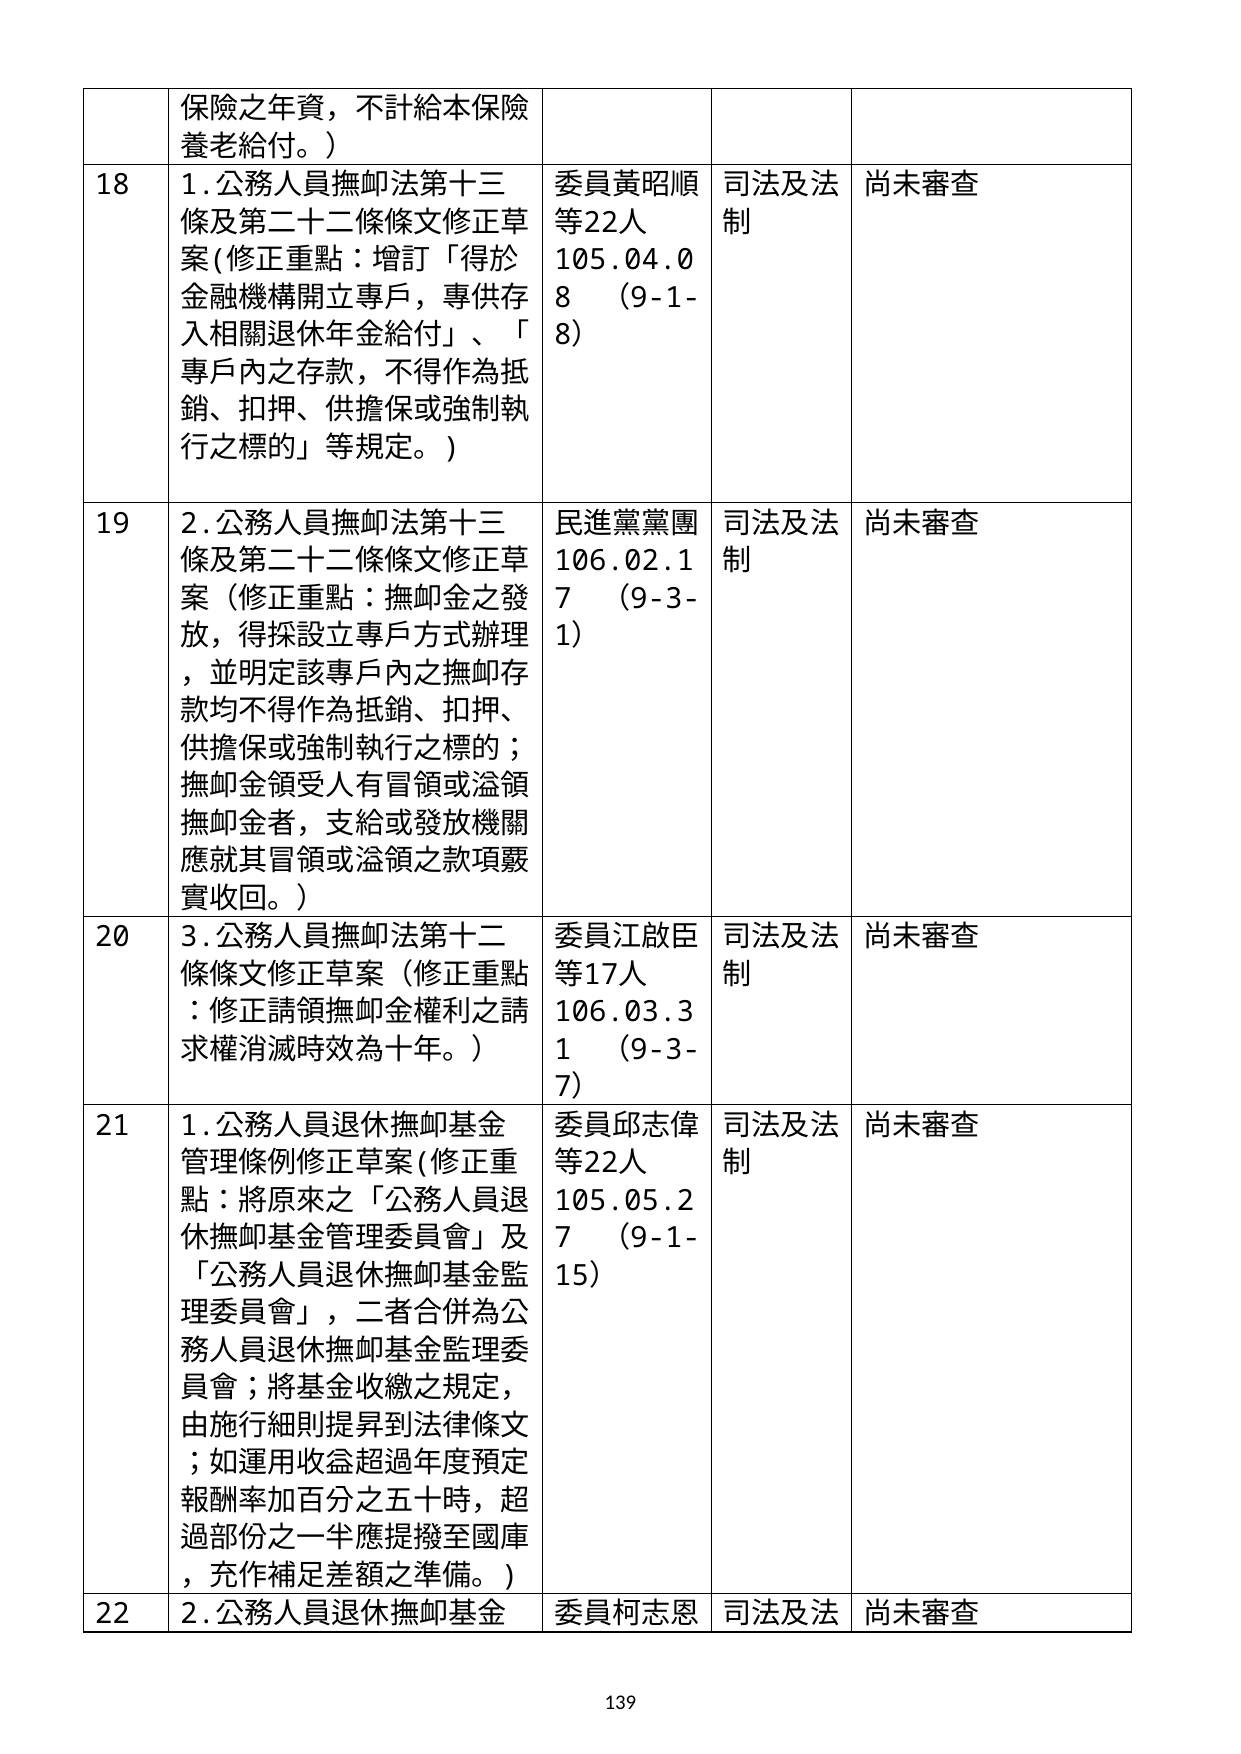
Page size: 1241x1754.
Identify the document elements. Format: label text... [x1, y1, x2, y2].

table_cell 尚未審查 [852, 165, 1131, 502]
table_cell 18 [84, 165, 168, 502]
table_cell 尚未審查 [852, 1594, 1131, 1631]
table_cell 21 [84, 1105, 168, 1593]
table_cell 委員江啟臣等17人 106.03.31 （9-3-7） [543, 917, 711, 1104]
table_cell 委員柯志恩 [543, 1594, 711, 1631]
table_cell 司法及法制 [712, 1105, 851, 1593]
table_cell 民進黨黨團 106.02.17 （9-3-1） [543, 503, 711, 916]
table_cell 2.公務人員撫卹法第十三條及第二十二條條文修正草案（修正重點：撫卹金之發放，得採設立專戶方式辦理，並明定該專戶內之撫卹存款均不得作為抵銷、扣押、供擔保或強制執行之標的；撫卹金領受人有冒領或溢領撫卹金者，支給或發放機關應就其冒領或溢領之款項覈實收回。） [169, 503, 542, 916]
table_cell 3.公務人員撫卹法第十二條條文修正草案（修正重點：修正請領撫卹金權利之請求權消滅時效為十年。） [169, 917, 542, 1104]
table_cell [852, 89, 1131, 164]
table_cell 1.公務人員撫卹法第十三條及第二十二條條文修正草案(修正重點：增訂「得於金融機構開立專戶，專供存入相關退休年金給付」、「專戶內之存款，不得作為抵銷、扣押、供擔保或強制執行之標的」等規定。) [169, 165, 542, 502]
table_cell 司法及法制 [712, 503, 851, 916]
table_cell 22 [84, 1594, 168, 1631]
table_cell 委員黃昭順等22人 105.04.08 （9-1-8） [543, 165, 711, 502]
table_cell [84, 89, 168, 164]
table_cell 1.公務人員退休撫卹基金管理條例修正草案(修正重點：將原來之「公務人員退休撫卹基金管理委員會」及「公務人員退休撫卹基金監理委員會」，二者合併為公務人員退休撫卹基金監理委員會；將基金收繳之規定，由施行細則提昇到法律條文；如運用收益超過年度預定報酬率加百分之五十時，超過部份之一半應提撥至國庫，充作補足差額之準備。) [169, 1105, 542, 1593]
table_cell 2.公務人員退休撫卹基金 [169, 1594, 542, 1631]
table_cell 委員邱志偉等22人 105.05.27 （9-1-15） [543, 1105, 711, 1593]
table_cell 19 [84, 503, 168, 916]
table_cell 保險之年資，不計給本保險養老給付。） [169, 89, 542, 164]
table_cell 20 [84, 917, 168, 1104]
table_cell 司法及法制 [712, 917, 851, 1104]
table_cell [543, 89, 711, 164]
table_cell 尚未審查 [852, 503, 1131, 916]
table_cell 尚未審查 [852, 1105, 1131, 1593]
table_cell 司法及法 [712, 1594, 851, 1631]
table_cell 司法及法制 [712, 165, 851, 502]
table_cell 尚未審查 [852, 917, 1131, 1104]
table_cell [712, 89, 851, 164]
